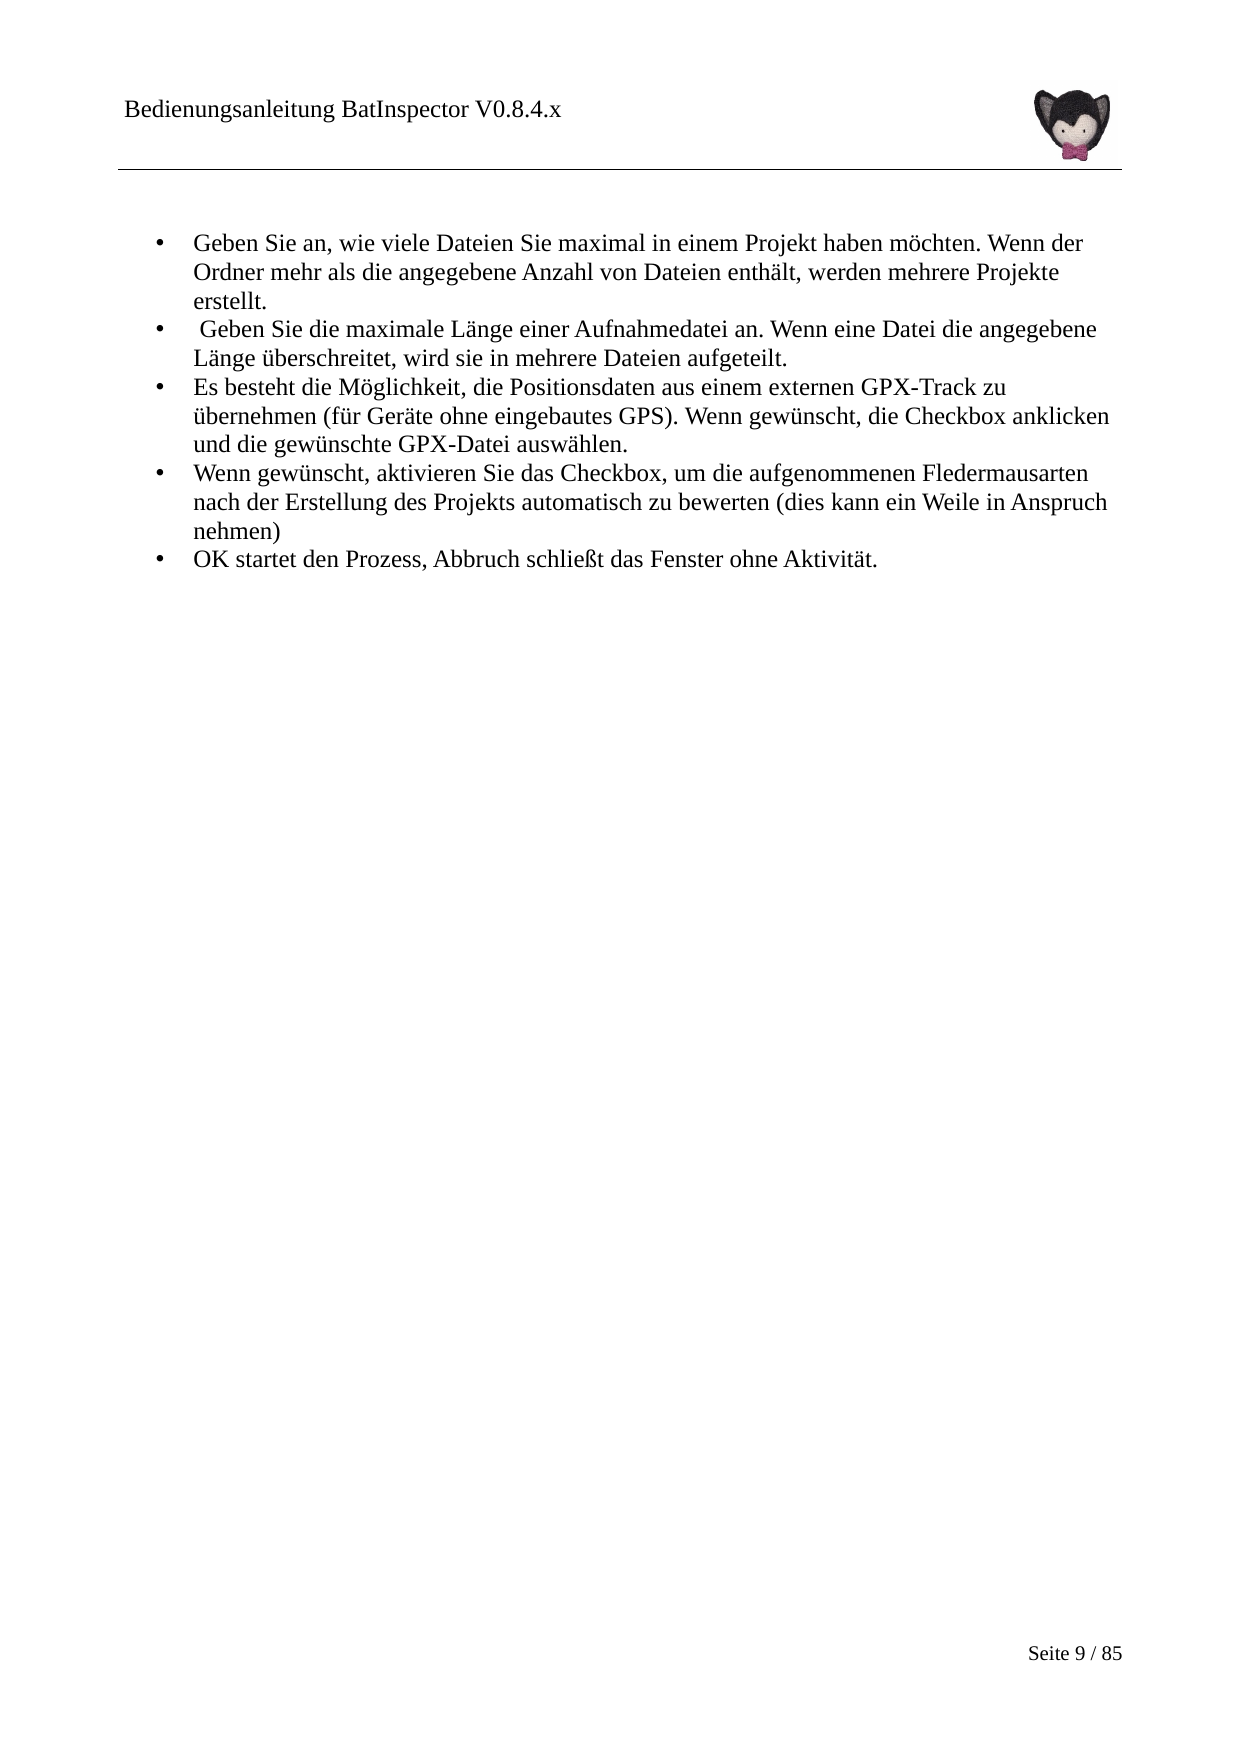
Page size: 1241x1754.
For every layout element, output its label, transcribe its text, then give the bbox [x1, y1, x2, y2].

list OK startet den Prozess, Abbruch schließt das Fenster ohne Aktivität. [156, 544, 1122, 573]
list Geben Sie die maximale Länge einer Aufnahmedatei an. Wenn eine Datei die angegebene Länge überschreitet, wird sie in mehrere Dateien aufgeteilt. [156, 314, 1122, 372]
list Geben Sie an, wie viele Dateien Sie maximal in einem Projekt haben möchten. Wenn der Ordner mehr als die angegebene Anzahl von Dateien enthält, werden mehrere Projekte erstellt. [156, 228, 1122, 314]
list Wenn gewünscht, aktivieren Sie das Checkbox, um die aufgenommenen Fledermausarten nach der Erstellung des Projekts automatisch zu bewerten (dies kann ein Weile in Anspruch nehmen) [156, 458, 1122, 544]
list Es besteht die Möglichkeit, die Positionsdaten aus einem externen GPX-Track zu übernehmen (für Geräte ohne eingebautes GPS). Wenn gewünscht, die Checkbox anklicken und die gewünschte GPX-Datei auswählen. [156, 372, 1122, 458]
picture [1030, 80, 1119, 169]
